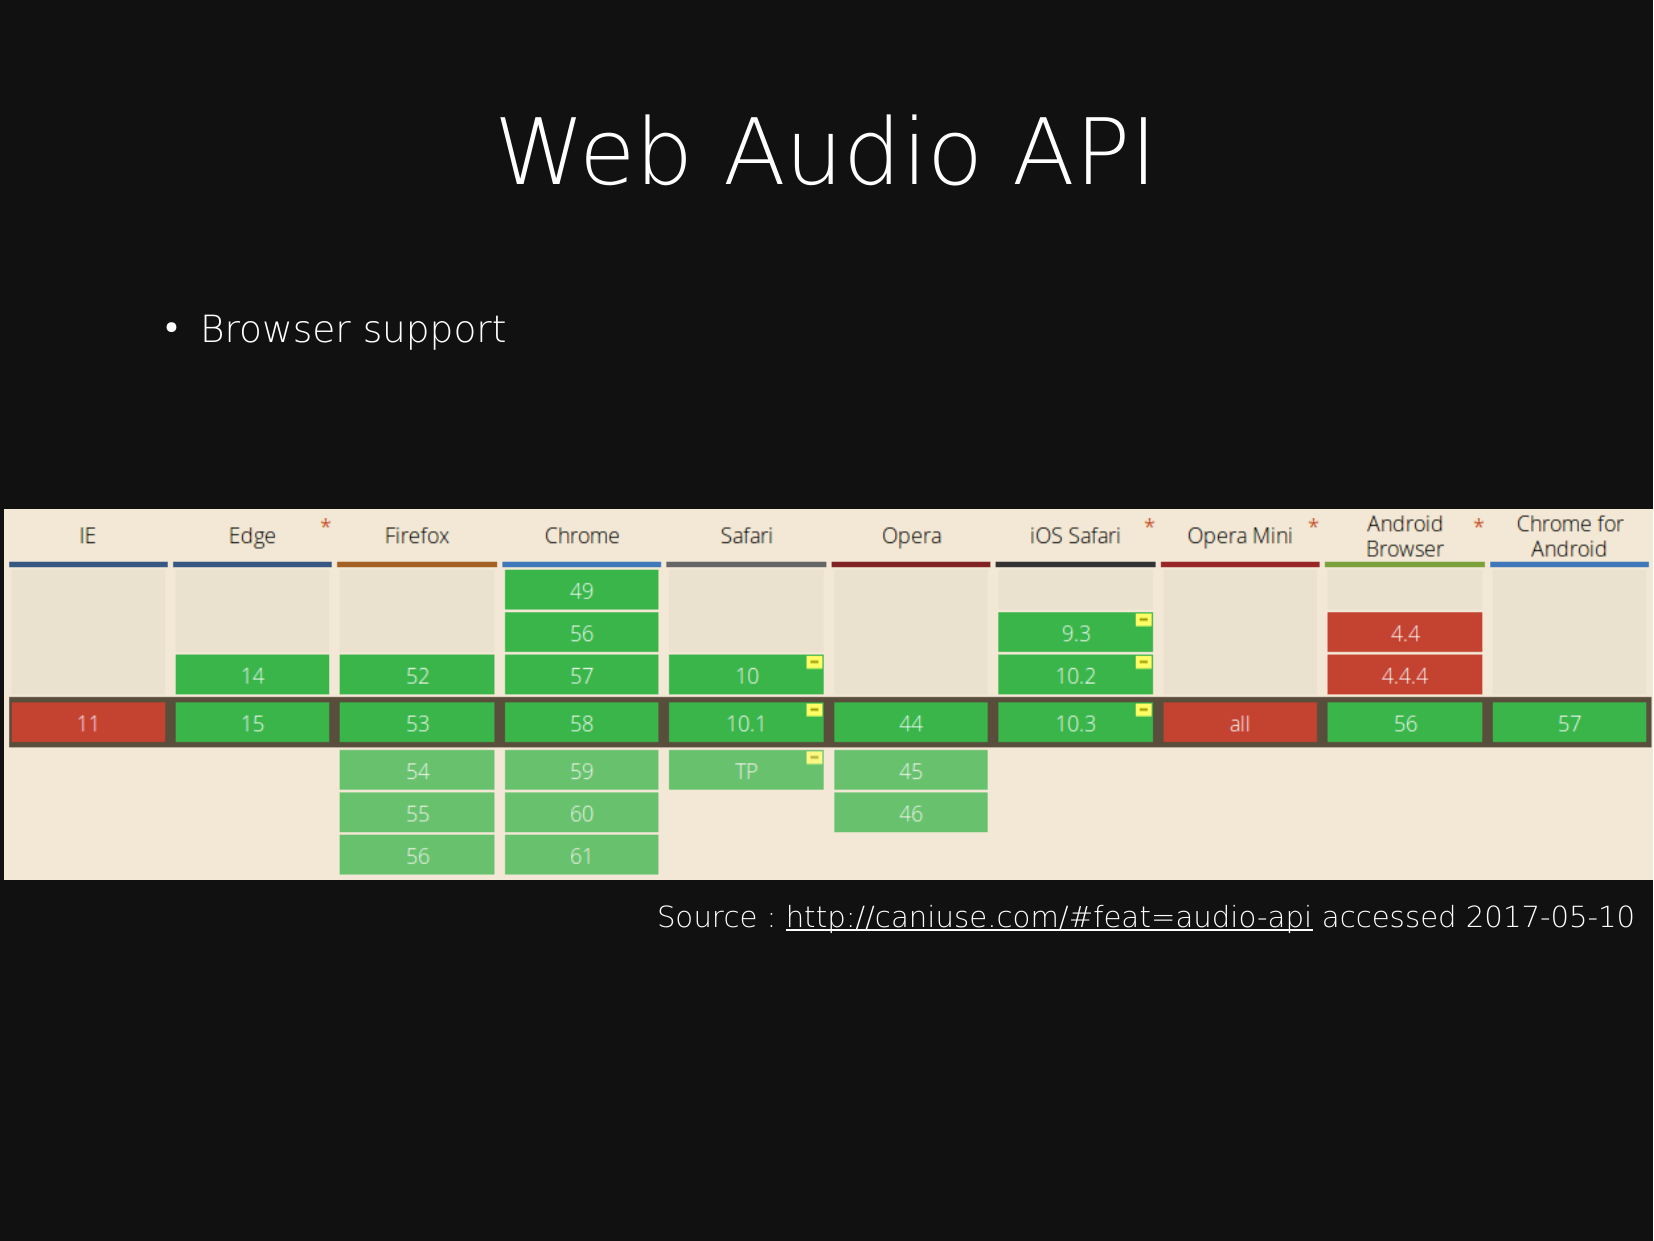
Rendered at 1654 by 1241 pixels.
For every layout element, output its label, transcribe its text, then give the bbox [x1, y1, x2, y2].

picture [4, 509, 1653, 880]
text_box Source : http://caniuse.com/#feat=audio-api accessed 2017-05-10 [0, 892, 1651, 943]
title Web Audio API [82, 49, 1571, 257]
text_box Browser support [150, 300, 1501, 361]
